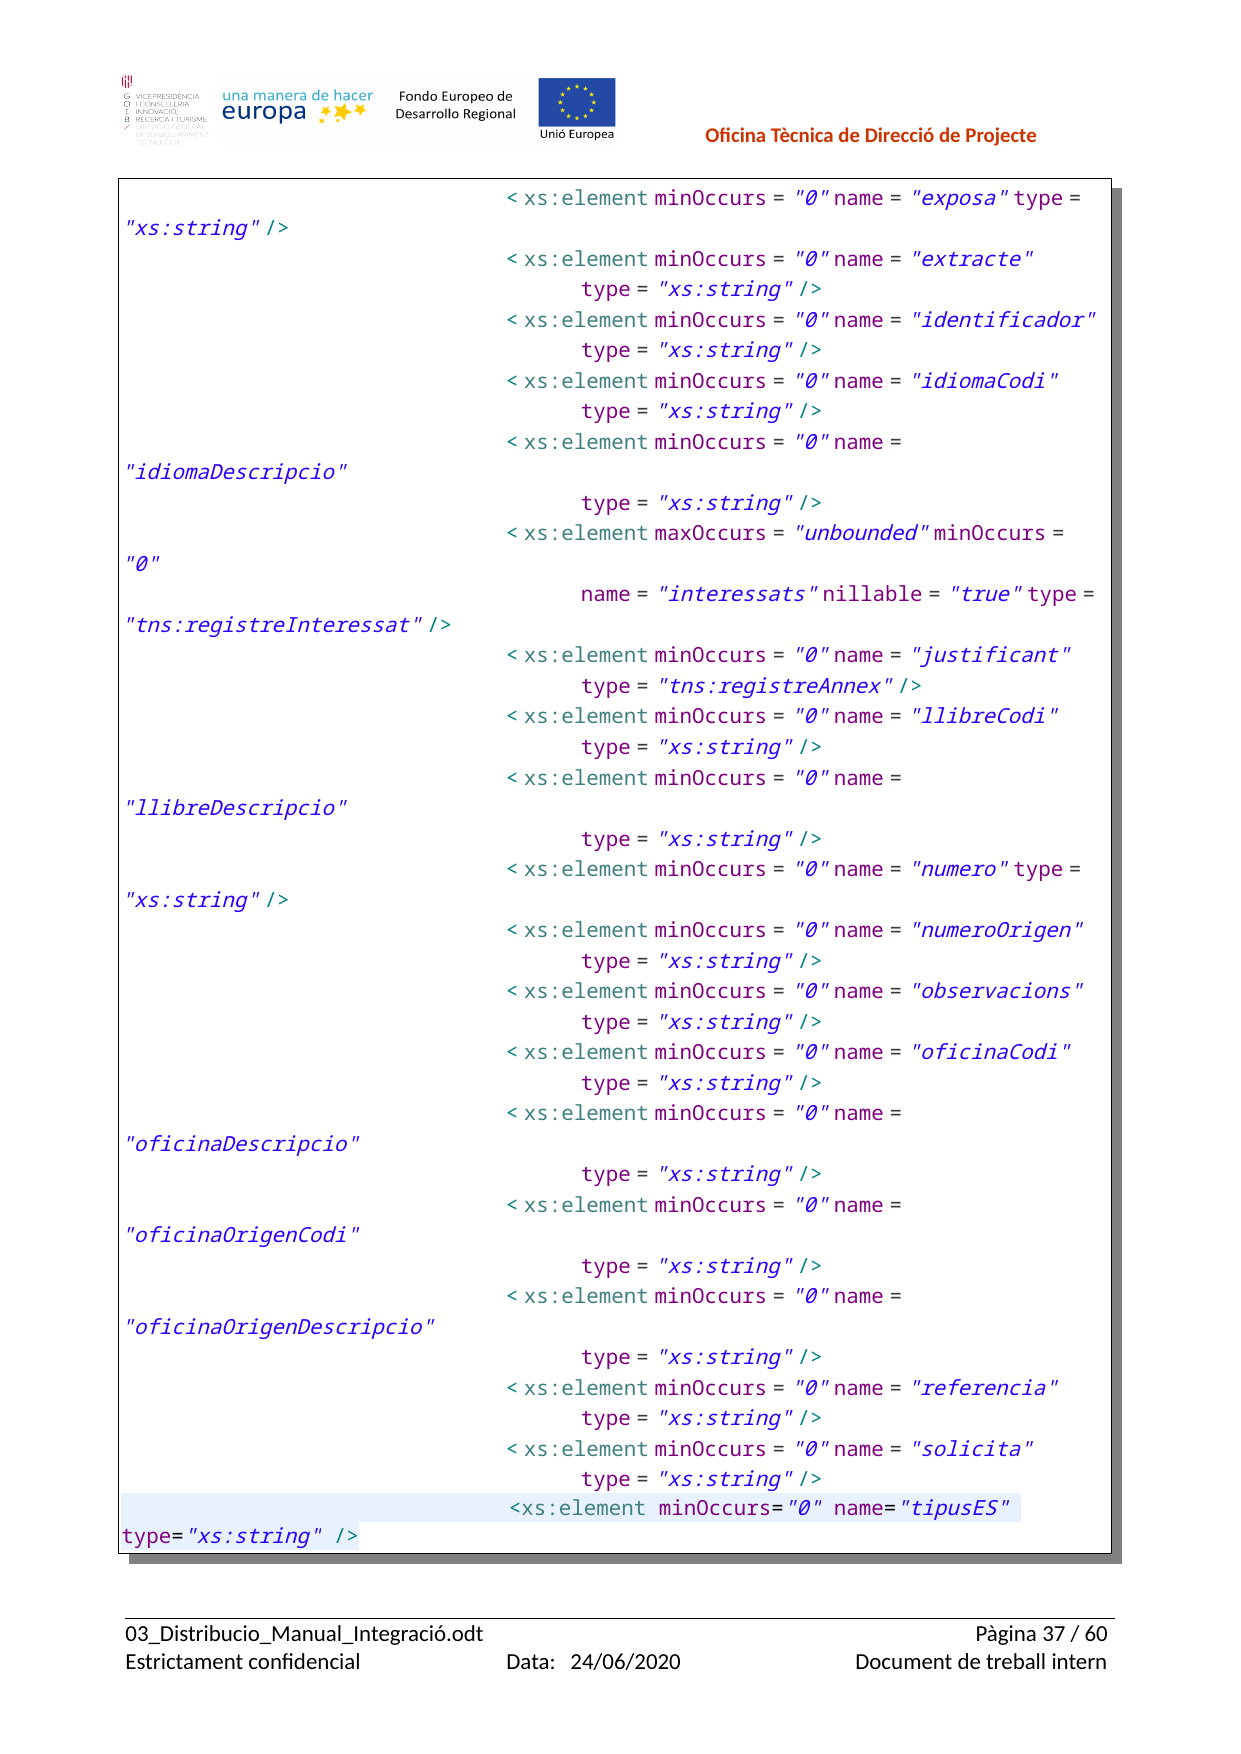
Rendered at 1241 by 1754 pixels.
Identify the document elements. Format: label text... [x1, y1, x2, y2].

text < xs:element minOccurs = "0" name = "solicita" [119, 1429, 1111, 1459]
text type = "xs:string" /> [119, 1246, 1111, 1276]
text type = "xs:string" /> [119, 1398, 1111, 1429]
text < xs:element minOccurs = "0" name = "idiomaCodi" [119, 361, 1111, 391]
text < xs:element maxOccurs = "unbounded" minOccurs = "0" [119, 513, 1111, 574]
text <xs:element minOccurs="0" name="tipusES" type="xs:string" /> [119, 1490, 1111, 1553]
text < xs:element minOccurs = "0" name = "identificador" [119, 300, 1111, 330]
text type = "xs:string" /> [119, 391, 1111, 422]
text type = "xs:string" /> [119, 1459, 1111, 1490]
text type = "xs:string" /> [119, 330, 1111, 361]
text < xs:element minOccurs = "0" name = "numeroOrigen" [119, 910, 1111, 941]
picture [219, 73, 621, 147]
text type = "xs:string" /> [119, 1002, 1111, 1032]
text < xs:element minOccurs = "0" name = "oficinaCodi" [119, 1032, 1111, 1063]
text < xs:element minOccurs = "0" name = "referencia" [119, 1368, 1111, 1398]
text < xs:element minOccurs = "0" name = "idiomaDescripcio" [119, 422, 1111, 483]
text type = "xs:string" /> [119, 1337, 1111, 1368]
text < xs:element minOccurs = "0" name = "oficinaDescripcio" [119, 1093, 1111, 1154]
text < xs:element minOccurs = "0" name = "oficinaOrigenCodi" [119, 1185, 1111, 1246]
text name = "interessats" nillable = "true" type = "tns:registreInteressat" /> [119, 574, 1111, 636]
text type = "xs:string" /> [119, 819, 1111, 849]
text type = "xs:string" /> [119, 727, 1111, 758]
text type = "xs:string" /> [119, 1063, 1111, 1093]
text < xs:element minOccurs = "0" name = "oficinaOrigenDescripcio" [119, 1276, 1111, 1337]
picture [118, 73, 213, 147]
text < xs:element minOccurs = "0" name = "extracte" [119, 239, 1111, 269]
text type = "xs:string" /> [119, 1154, 1111, 1185]
text type = "tns:registreAnnex" /> [119, 666, 1111, 697]
text type = "xs:string" /> [119, 483, 1111, 513]
text type = "xs:string" /> [119, 941, 1111, 971]
text < xs:element minOccurs = "0" name = "observacions" [119, 971, 1111, 1002]
text < xs:element minOccurs = "0" name = "justificant" [119, 636, 1111, 666]
text < xs:element minOccurs = "0" name = "llibreCodi" [119, 697, 1111, 727]
text < xs:element minOccurs = "0" name = "numero" type = "xs:string" /> [119, 849, 1111, 910]
text < xs:element minOccurs = "0" name = "exposa" type = "xs:string" /> [119, 179, 1111, 239]
text < xs:element minOccurs = "0" name = "llibreDescripcio" [119, 758, 1111, 819]
text type = "xs:string" /> [119, 269, 1111, 300]
